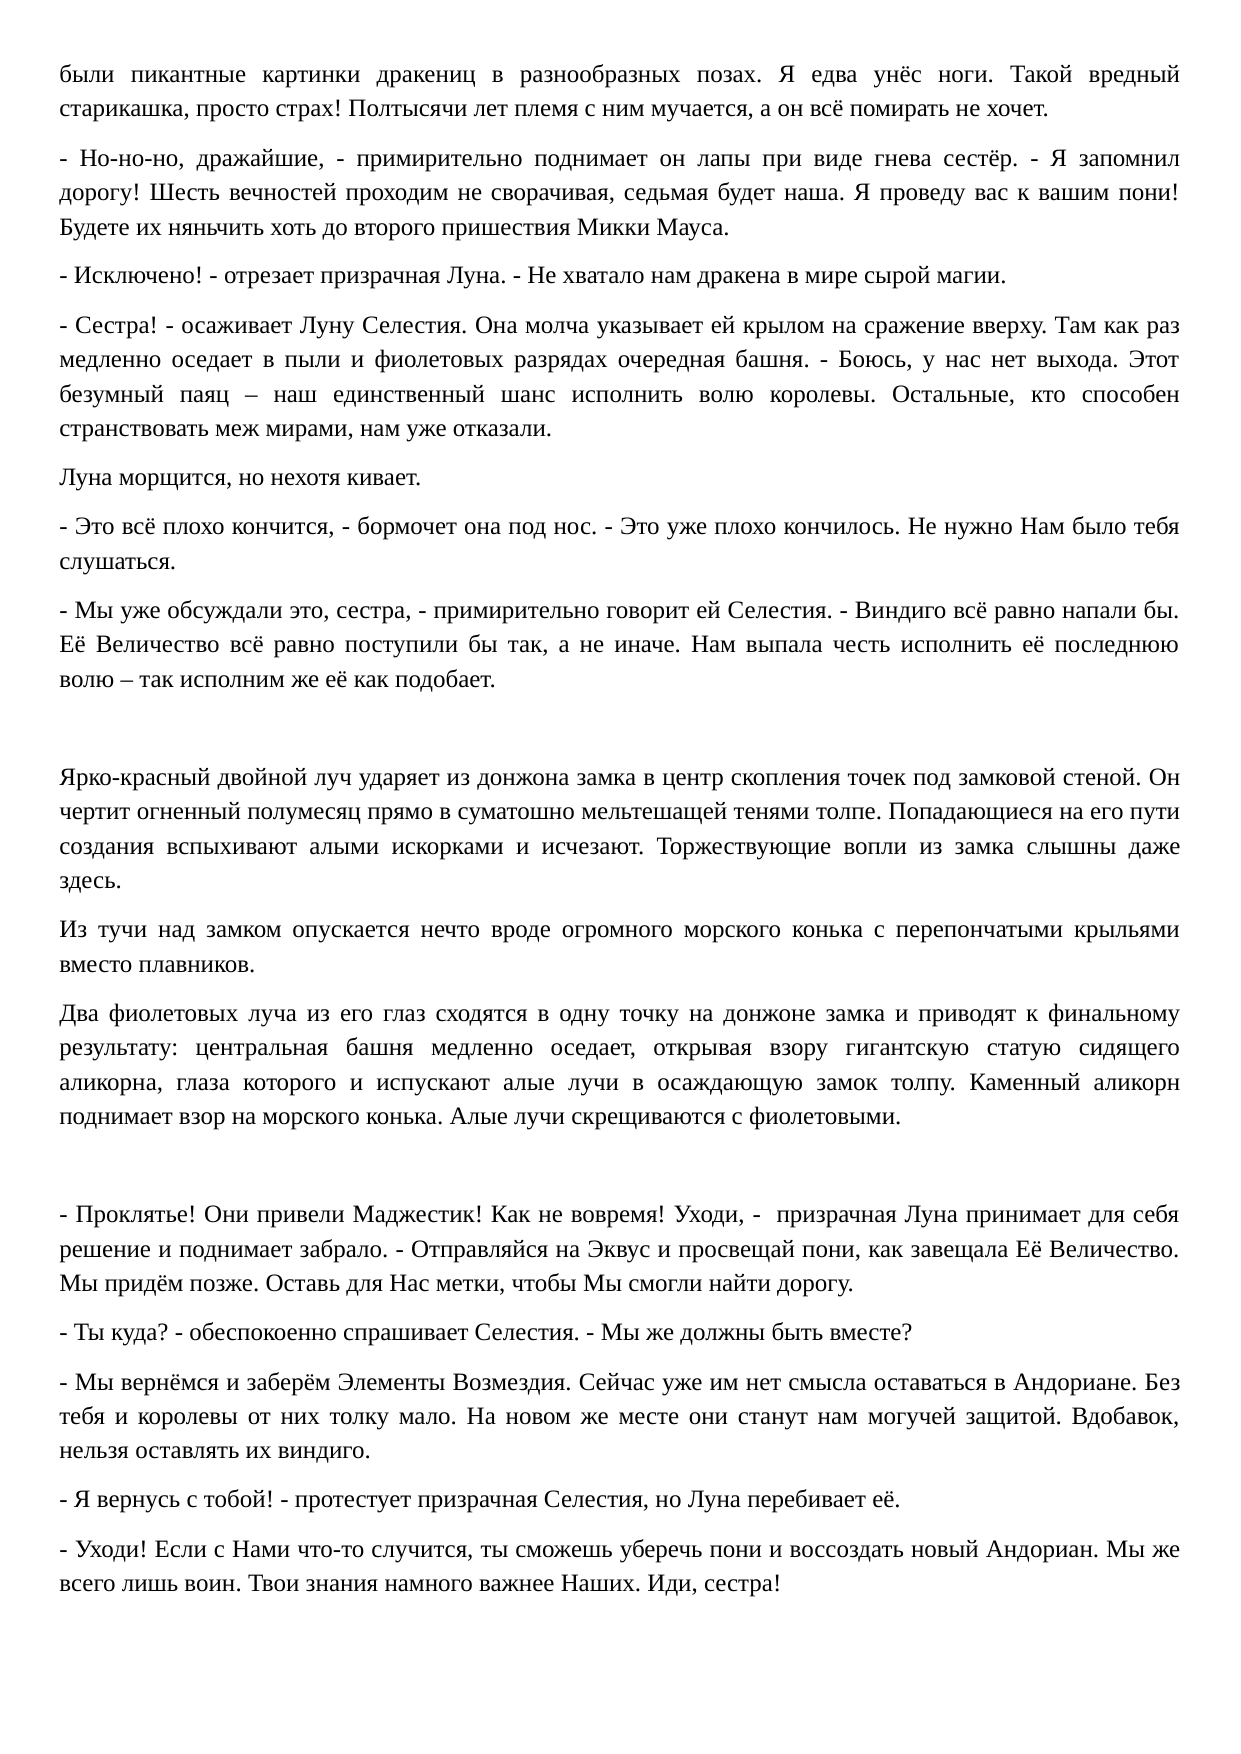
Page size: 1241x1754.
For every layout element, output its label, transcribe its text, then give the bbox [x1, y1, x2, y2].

text - Мы вернёмся и заберём Элементы Возмездия. Сейчас уже им нет смысла оставаться в Андориане. Без тебя и королевы от них толку мало. На новом же месте они станут нам могучей защитой. Вдобавок, нельзя оставлять их виндиго. [59, 1367, 1181, 1464]
text - Это всё плохо кончится, - бормочет она под нос. - Это уже плохо кончилось. Не нужно Нам было тебя слушаться. [59, 511, 1181, 574]
text - Исключено! - отрезает призрачная Луна. - Не хватало нам дракена в мире сырой магии. [59, 261, 1181, 289]
text - Но-но-но, дражайшие, - примирительно поднимает он лапы при виде гнева сестёр. - Я запомнил дорогу! Шесть вечностей проходим не сворачивая, седьмая будет наша. Я проведу вас к вашим пони! Будете их няньчить хоть до второго пришествия Микки Мауса. [59, 143, 1181, 240]
text - Проклятье! Они привели Маджестик! Как не вовремя! Уходи, - призрачная Луна принимает для себя решение и поднимает забрало. - Отправляйся на Эквус и просвещай пони, как завещала Её Величество. Мы придём позже. Оставь для Нас метки, чтобы Мы смогли найти дорогу. [59, 1199, 1181, 1297]
text Луна морщится, но нехотя кивает. [59, 462, 1181, 491]
text - Ты куда? - обеспокоенно спрашивает Селестия. - Мы же должны быть вместе? [59, 1317, 1181, 1346]
text Два фиолетовых луча из его глаз сходятся в одну точку на донжоне замка и приводят к финальному результату: центральная башня медленно оседает, открывая взору гигантскую статую сидящего аликорна, глаза которого и испускают алые лучи в осаждающую замок толпу. Каменный аликорн поднимает взор на морского конька. Алые лучи скрещиваются с фиолетовыми. [59, 998, 1181, 1130]
text были пикантные картинки дракениц в разнообразных позах. Я едва унёс ноги. Такой вредный старикашка, просто страх! Полтысячи лет племя с ним мучается, а он всё помирать не хочет. [59, 59, 1181, 122]
text - Сестра! - осаживает Луну Селестия. Она молча указывает ей крылом на сражение вверху. Там как раз медленно оседает в пыли и фиолетовых разрядах очередная башня. - Боюсь, у нас нет выхода. Этот безумный паяц – наш единственный шанс исполнить волю королевы. Остальные, кто способен странствовать меж мирами, нам уже отказали. [59, 310, 1181, 442]
text - Уходи! Если с Нами что-то случится, ты сможешь уберечь пони и воссоздать новый Андориан. Мы же всего лишь воин. Твои знания намного важнее Наших. Иди, сестра! [59, 1534, 1181, 1597]
text - Мы уже обсуждали это, сестра, - примирительно говорит ей Селестия. - Виндиго всё равно напали бы. Её Величество всё равно поступили бы так, а не иначе. Нам выпала честь исполнить её последнюю волю – так исполним же её как подобает. [59, 595, 1181, 692]
text Из тучи над замком опускается нечто вроде огромного морского конька с перепончатыми крыльями вместо плавников. [59, 914, 1181, 978]
text Ярко-красный двойной луч ударяет из донжона замка в центр скопления точек под замковой стеной. Он чертит огненный полумесяц прямо в суматошно мельтешащей тенями толпе. Попадающиеся на его пути создания вспыхивают алыми искорками и исчезают. Торжествующие вопли из замка слышны даже здесь. [59, 762, 1181, 894]
text - Я вернусь с тобой! - протестует призрачная Селестия, но Луна перебивает её. [59, 1484, 1181, 1513]
